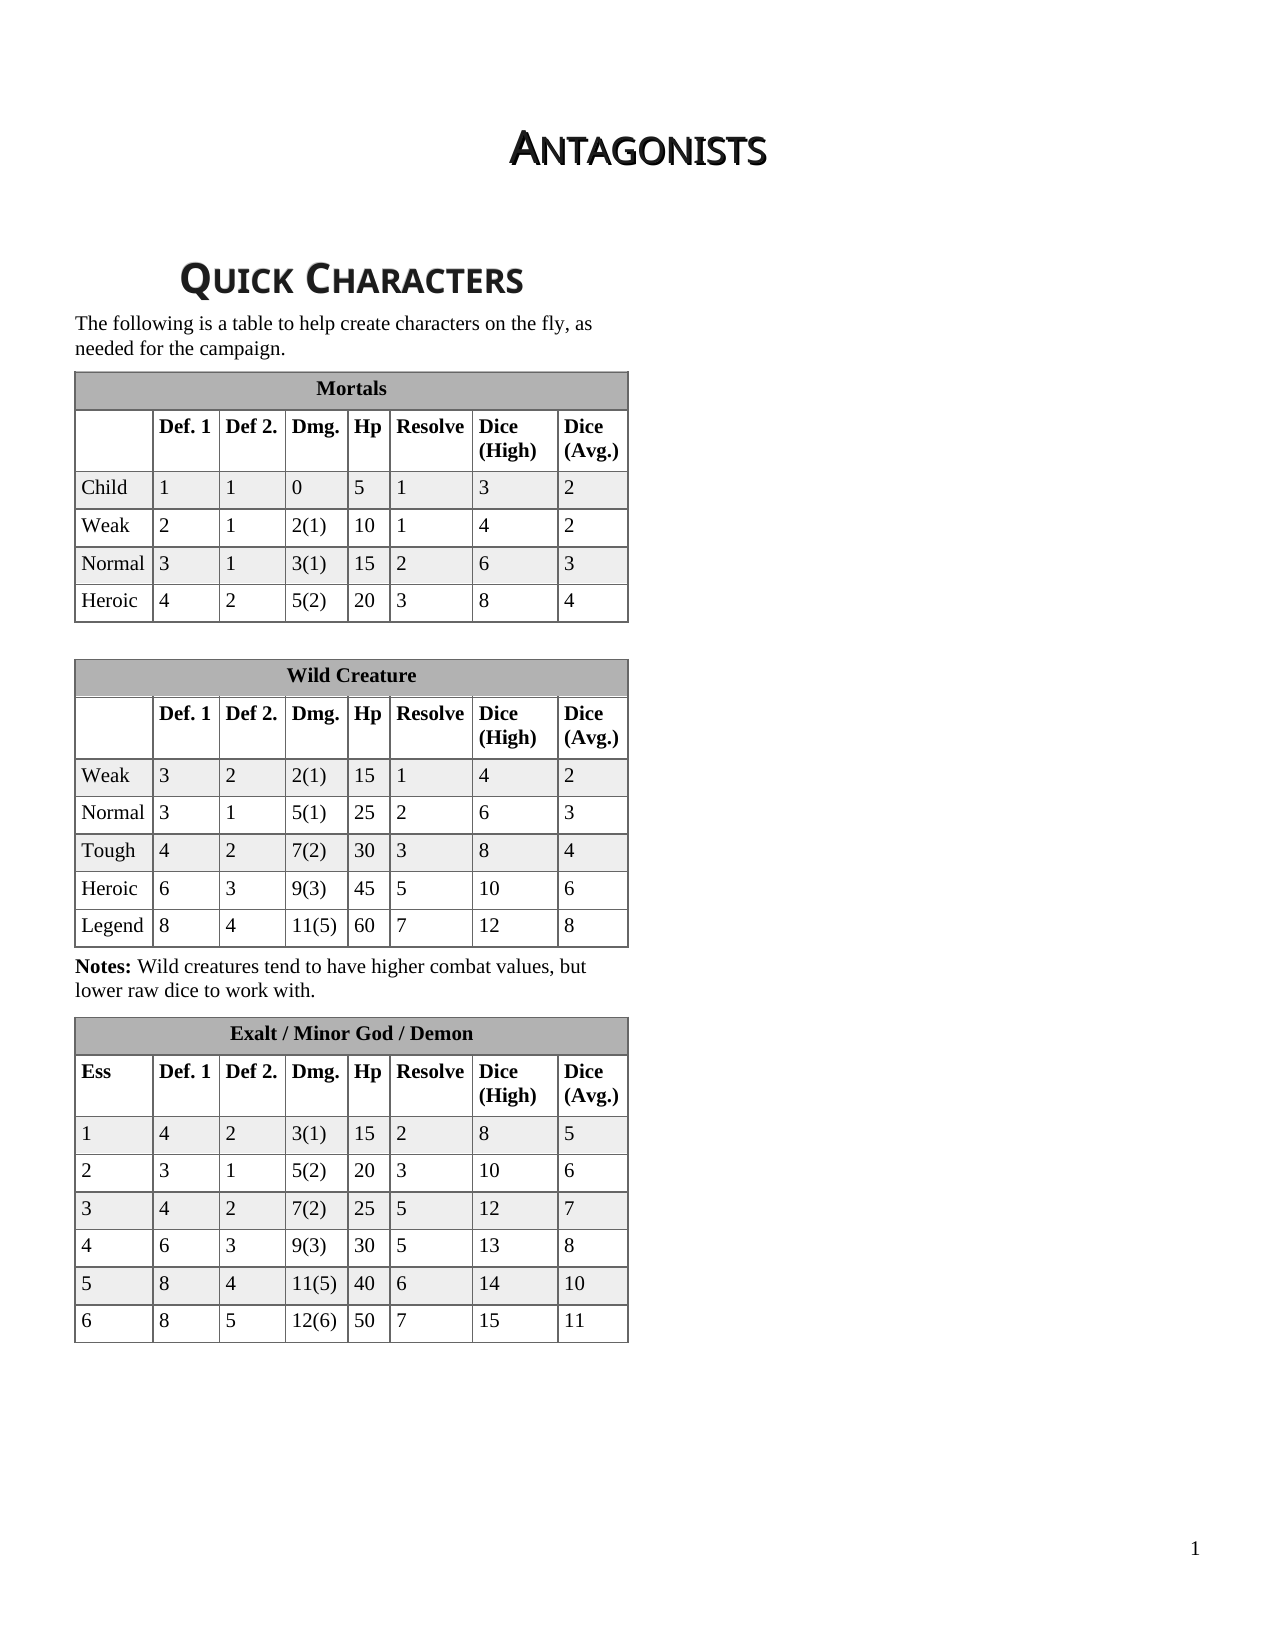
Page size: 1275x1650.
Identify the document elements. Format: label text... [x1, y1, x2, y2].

table_cell 5 [391, 1230, 472, 1266]
table_cell 2(1) [286, 760, 347, 796]
table_cell 1 [220, 548, 285, 583]
table_cell 1 [220, 797, 285, 833]
table_cell 8 [154, 1306, 219, 1341]
table_cell 5(2) [286, 1155, 347, 1191]
table_cell 5 [220, 1306, 285, 1341]
table_cell Hp [349, 411, 389, 471]
table_cell 3 [559, 797, 627, 833]
table_cell 3 [220, 1230, 285, 1266]
table_cell 2 [391, 1117, 472, 1153]
table_cell 2 [220, 835, 285, 871]
table_cell 3 [154, 797, 219, 833]
table_cell 1 [391, 510, 472, 546]
table_cell 8 [154, 1268, 219, 1304]
table_cell 4 [76, 1230, 152, 1266]
table_cell 11 [559, 1306, 627, 1341]
subtitle Quick Characters [75, 248, 628, 305]
table_cell 6 [473, 797, 557, 833]
table_cell 3 [220, 872, 285, 908]
table_cell 3 [391, 835, 472, 871]
table_cell 6 [391, 1268, 472, 1304]
table_cell Ess [76, 1056, 152, 1116]
table_cell 30 [349, 1230, 389, 1266]
table_cell 8 [559, 910, 627, 946]
table_cell 5 [391, 1193, 472, 1229]
table_cell 2 [559, 760, 627, 796]
table_cell Dice (Avg.) [559, 1056, 627, 1116]
table_cell Dice (High) [473, 698, 557, 758]
table_cell 10 [473, 1155, 557, 1191]
table_cell Def. 1 [154, 411, 219, 471]
table_cell 5 [391, 872, 472, 908]
table_cell Hp [349, 698, 389, 758]
table_cell 5(2) [286, 585, 347, 621]
table_cell 1 [220, 510, 285, 546]
table_cell 2 [391, 548, 472, 583]
table_cell 2 [220, 1193, 285, 1229]
table_cell 40 [349, 1268, 389, 1304]
table_cell 9(3) [286, 1230, 347, 1266]
table_cell 5 [559, 1117, 627, 1153]
table_cell Weak [76, 760, 152, 796]
table_cell 2 [391, 797, 472, 833]
table_cell Heroic [76, 872, 152, 908]
table_cell 3 [154, 760, 219, 796]
table_cell 3(1) [286, 1117, 347, 1153]
table_cell 11(5) [286, 910, 347, 946]
table_cell 12 [473, 910, 557, 946]
table_cell 1 [220, 472, 285, 508]
subtitle Antagonists [75, 114, 1200, 176]
text Notes: Wild creatures tend to have higher combat values, but lower raw dice to work with. [75, 953, 628, 1002]
table_cell 4 [220, 1268, 285, 1304]
table_cell Tough [76, 835, 152, 871]
table_cell 1(0) [286, 472, 347, 508]
table_cell 15 [473, 1306, 557, 1341]
table_cell Normal [76, 548, 152, 583]
table_cell 60 [349, 910, 389, 946]
table_cell 11(5) [286, 1268, 347, 1304]
table_cell Dice (High) [473, 411, 557, 471]
table_cell 15 [349, 760, 389, 796]
table_cell 45 [349, 872, 389, 908]
table_cell 3 [473, 472, 557, 508]
table_cell 10 [559, 1268, 627, 1304]
table_cell 4 [154, 585, 219, 621]
table_cell Resolve [391, 1056, 472, 1116]
table_cell 1 [220, 1155, 285, 1191]
table_cell 2 [154, 510, 219, 546]
table_cell 1 [154, 472, 219, 508]
table_cell 20 [349, 1155, 389, 1191]
table_cell 7 [391, 910, 472, 946]
table_header Exalt / Minor God / Demon [76, 1018, 627, 1054]
table_cell 15 [349, 1117, 389, 1153]
table_cell Dmg. [286, 411, 347, 471]
table_cell 6 [559, 1155, 627, 1191]
table_cell 8 [473, 585, 557, 621]
table_cell [76, 411, 152, 471]
table_cell 4 [154, 1193, 219, 1229]
table_cell Heroic [76, 585, 152, 621]
table_cell 25 [349, 797, 389, 833]
table_cell 3 [559, 548, 627, 583]
table_cell Legend [76, 910, 152, 946]
table_cell Def. 1 [154, 698, 219, 758]
table_cell 12(6) [286, 1306, 347, 1341]
table_cell 2(1) [286, 510, 347, 546]
table_cell 7(2) [286, 835, 347, 871]
table_cell 2 [559, 472, 627, 508]
table_cell 10 [349, 510, 389, 546]
table_cell Dmg. [286, 1056, 347, 1116]
table_cell Normal [76, 797, 152, 833]
table_cell [76, 698, 152, 758]
table_cell Def 2. [220, 698, 285, 758]
table_cell 6 [154, 1230, 219, 1266]
table_cell Def 2. [220, 1056, 285, 1116]
table_cell 1 [391, 760, 472, 796]
table_cell 4 [220, 910, 285, 946]
table_cell Dice (Avg.) [559, 411, 627, 471]
table_cell 4 [154, 1117, 219, 1153]
table_cell Dice (Avg.) [559, 698, 627, 758]
table_cell 6 [154, 872, 219, 908]
table_cell 2 [559, 510, 627, 546]
table_cell 3 [76, 1193, 152, 1229]
table_cell 4 [559, 835, 627, 871]
table_header Wild Creature [76, 660, 627, 696]
table_cell 12 [473, 1193, 557, 1229]
table_cell 20 [349, 585, 389, 621]
table_cell 1 [76, 1117, 152, 1153]
table_cell 2 [76, 1155, 152, 1191]
table_cell 4 [154, 835, 219, 871]
table_cell Resolve [391, 411, 472, 471]
table_cell 14 [473, 1268, 557, 1304]
table_cell 7 [391, 1306, 472, 1341]
table_cell 13 [473, 1230, 557, 1266]
table_cell 2 [220, 585, 285, 621]
table_cell 25 [349, 1193, 389, 1229]
table_cell 3 [391, 1155, 472, 1191]
table_header Mortals [76, 373, 627, 409]
table_cell 4 [473, 510, 557, 546]
table_cell 7 [559, 1193, 627, 1229]
table_cell 4 [559, 585, 627, 621]
table_cell 1 [391, 472, 472, 508]
table_cell 6 [473, 548, 557, 583]
table_cell 9(3) [286, 872, 347, 908]
table_cell 5(1) [286, 797, 347, 833]
table_cell 3 [391, 585, 472, 621]
table_cell 6 [559, 872, 627, 908]
table_cell Weak [76, 510, 152, 546]
table_cell 7(2) [286, 1193, 347, 1229]
table_cell 8 [154, 910, 219, 946]
table_cell 3(1) [286, 548, 347, 583]
table_cell Dmg. [286, 698, 347, 758]
table_cell 15 [349, 548, 389, 583]
table_cell 5 [349, 472, 389, 508]
table_cell Hp [349, 1056, 389, 1116]
table_cell 8 [473, 835, 557, 871]
table_cell Dice (High) [473, 1056, 557, 1116]
table_cell 3 [154, 1155, 219, 1191]
table_cell 5 [76, 1268, 152, 1304]
table_cell 8 [473, 1117, 557, 1153]
table_cell Resolve [391, 698, 472, 758]
table_cell Def. 1 [154, 1056, 219, 1116]
table_cell 3 [154, 548, 219, 583]
table_cell 50 [349, 1306, 389, 1341]
table_cell 10 [473, 872, 557, 908]
table_cell 8 [559, 1230, 627, 1266]
table_cell 4 [473, 760, 557, 796]
table_cell 30 [349, 835, 389, 871]
table_cell 6 [76, 1306, 152, 1341]
table_cell 2 [220, 1117, 285, 1153]
table_cell Child [76, 472, 152, 508]
text The following is a table to help create characters on the fly, as needed for the campaign. [75, 311, 628, 359]
table_cell Def 2. [220, 411, 285, 471]
table_cell 2 [220, 760, 285, 796]
